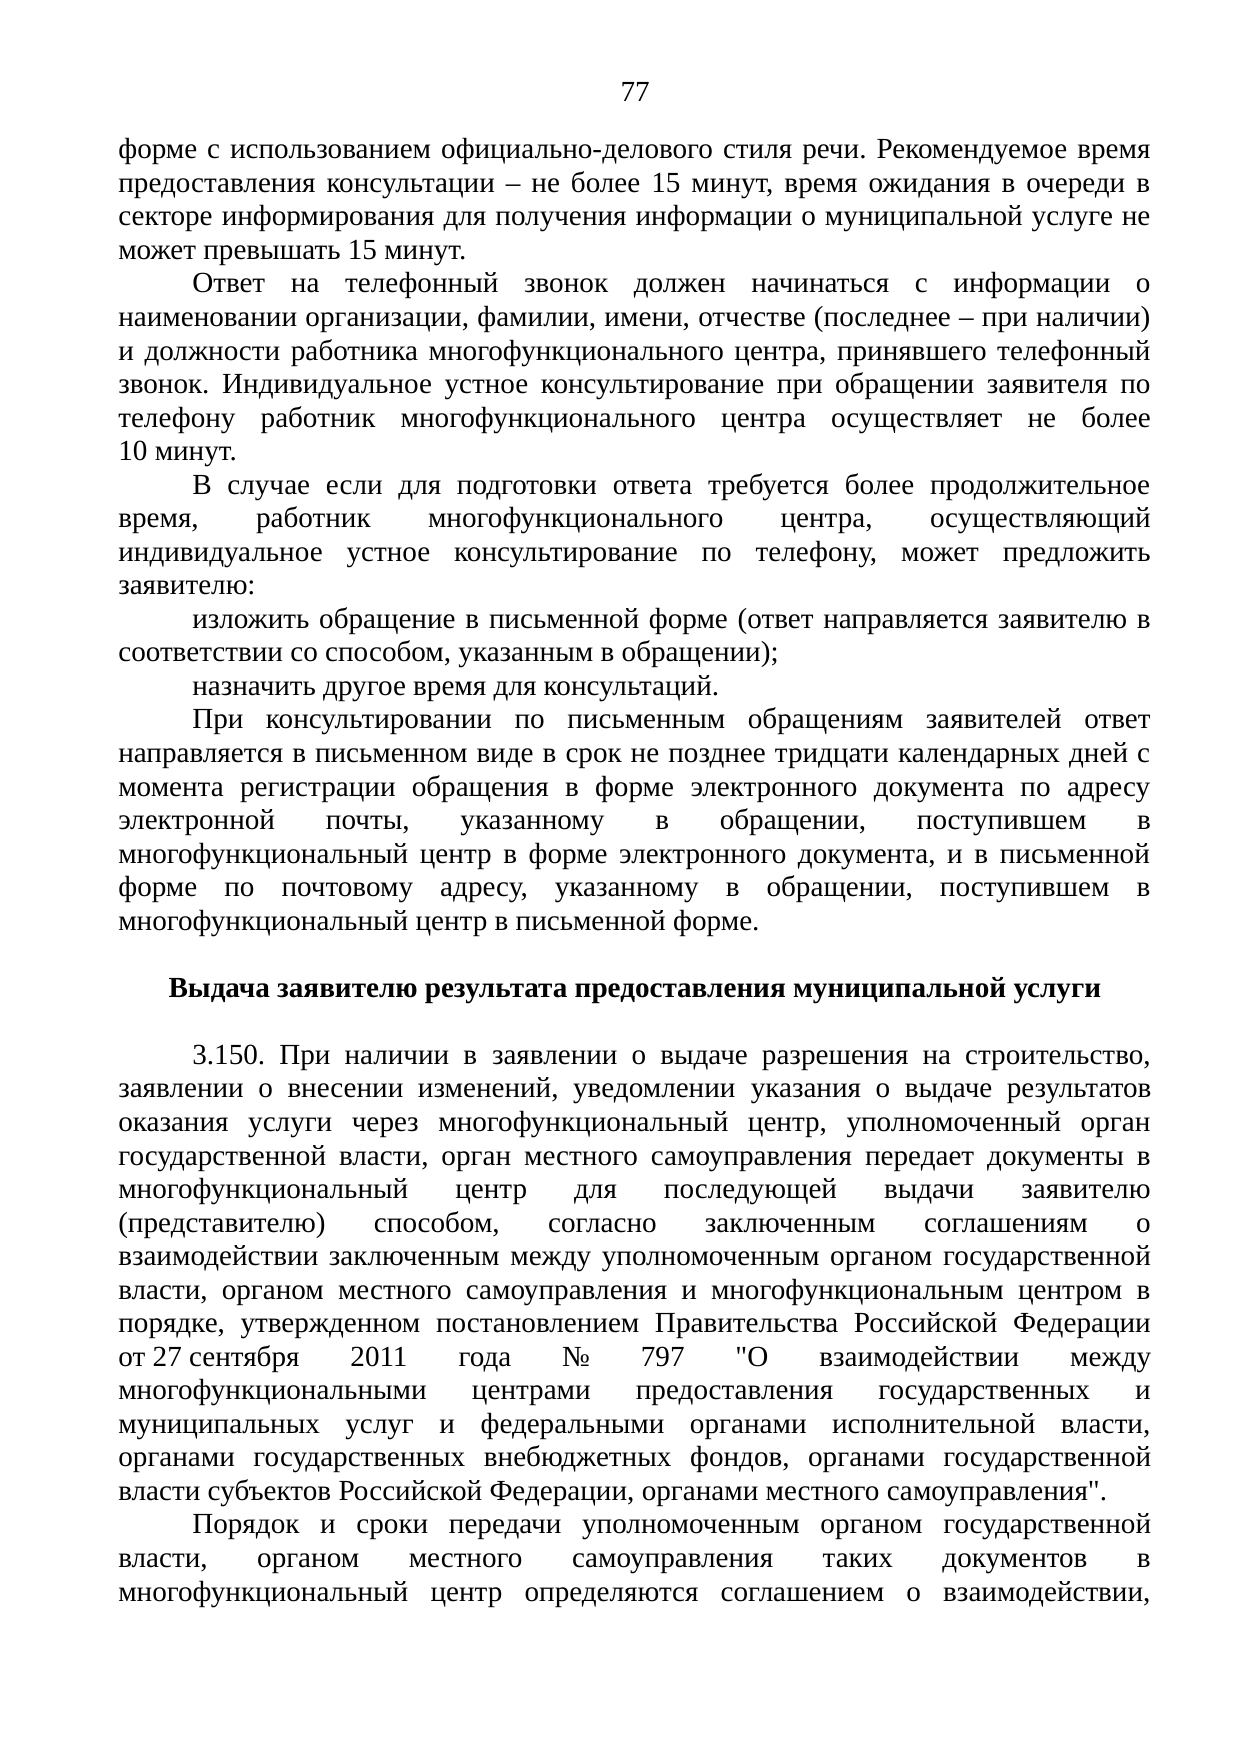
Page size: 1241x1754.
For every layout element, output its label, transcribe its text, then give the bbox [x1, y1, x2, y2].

text В случае если для подготовки ответа требуется более продолжительное время, работник многофункционального центра, осуществляющий индивидуальное устное консультирование по телефону, может предложить заявителю: [118, 467, 1152, 601]
text форме с использованием официально-делового стиля речи. Рекомендуемое время предоставления консультации – не более 15 минут, время ожидания в очереди в секторе информирования для получения информации о муниципальной услуге не может превышать 15 минут. [118, 131, 1152, 266]
text назначить другое время для консультаций. [118, 668, 1152, 702]
text Ответ на телефонный звонок должен начинаться с информации о наименовании организации, фамилии, имени, отчестве (последнее – при наличии) и должности работника многофункционального центра, принявшего телефонный звонок. Индивидуальное устное консультирование при обращении заявителя по телефону работник многофункционального центра осуществляет не более 10 минут. [118, 266, 1152, 467]
text изложить обращение в письменной форме (ответ направляется заявителю в соответствии со способом, указанным в обращении); [118, 601, 1152, 668]
text При консультировании по письменным обращениям заявителей ответ направляется в письменном виде в срок не позднее тридцати календарных дней с момента регистрации обращения в форме электронного документа по адресу электронной почты, указанному в обращении, поступившем в многофункциональный центр в форме электронного документа, и в письменной форме по почтовому адресу, указанному в обращении, поступившем в многофункциональный центр в письменной форме. [118, 702, 1152, 936]
text Выдача заявителю результата предоставления муниципальной услуги [118, 970, 1152, 1003]
text 3.150. При наличии в заявлении о выдаче разрешения на строительство, заявлении о внесении изменений, уведомлении указания о выдаче результатов оказания услуги через многофункциональный центр, уполномоченный орган государственной власти, орган местного самоуправления передает документы в многофункциональный центр для последующей выдачи заявителю (представителю) способом, согласно заключенным соглашениям о взаимодействии заключенным между уполномоченным органом государственной власти, органом местного самоуправления и многофункциональным центром в порядке, утвержденном постановлением Правительства Российской Федерации от 27 сентября 2011 года № 797 "О взаимодействии между многофункциональными центрами предоставления государственных и муниципальных услуг и федеральными органами исполнительной власти, органами государственных внебюджетных фондов, органами государственной власти субъектов Российской Федерации, органами местного самоуправления". [118, 1037, 1152, 1507]
text Порядок и сроки передачи уполномоченным органом государственной власти, органом местного самоуправления таких документов в многофункциональный центр определяются соглашением о взаимодействии, [118, 1507, 1152, 1607]
